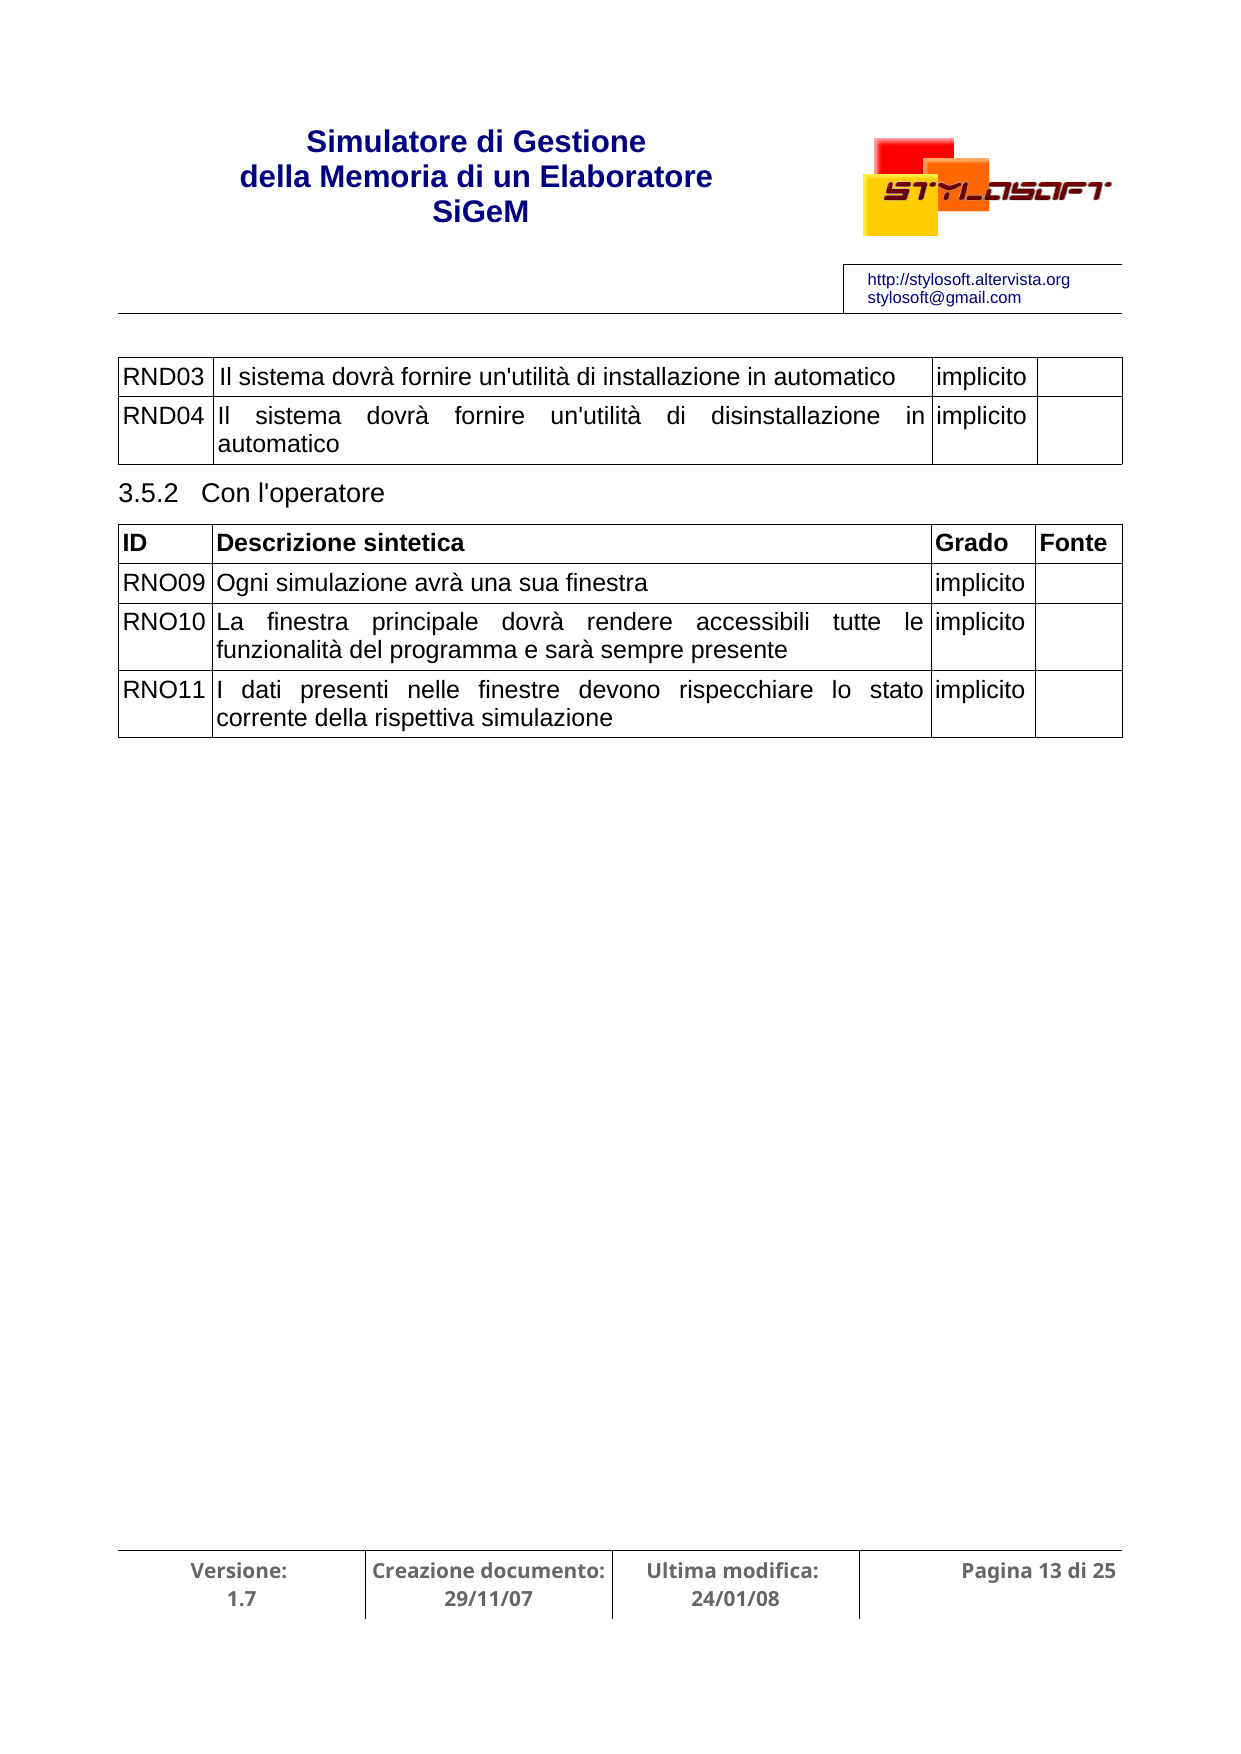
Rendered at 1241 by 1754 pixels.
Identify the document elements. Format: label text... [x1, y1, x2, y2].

table_cell implicito [932, 671, 1035, 737]
table_cell RNO10 [119, 604, 212, 670]
table_cell RNO09 [119, 564, 212, 602]
table_cell [1038, 397, 1122, 463]
table_header Fonte [1036, 525, 1122, 563]
table_cell I dati presenti nelle finestre devono rispecchiare lo stato corrente della rispettiva simulazione [213, 671, 931, 737]
table_cell Il sistema dovrà fornire un'utilità di disinstallazione in automatico [214, 397, 932, 463]
table_cell RND03 [119, 358, 213, 396]
subtitle Con l'operatore [118, 478, 1122, 509]
picture [848, 123, 1117, 247]
table_cell implicito [932, 604, 1035, 670]
table_cell implicito [933, 397, 1037, 463]
table_cell [1036, 604, 1122, 670]
table_cell [1038, 358, 1122, 396]
table_cell Ogni simulazione avrà una sua finestra [213, 564, 931, 602]
table_cell RND04 [119, 397, 213, 463]
table_header Grado [932, 525, 1035, 563]
table_cell RNO11 [119, 671, 212, 737]
table_header ID [119, 525, 212, 563]
table_cell [1036, 564, 1122, 602]
table_cell implicito [932, 564, 1035, 602]
table_header Descrizione sintetica [213, 525, 931, 563]
table_cell [1036, 671, 1122, 737]
table_cell La finestra principale dovrà rendere accessibili tutte le funzionalità del programma e sarà sempre presente [213, 604, 931, 670]
table_cell Il sistema dovrà fornire un'utilità di installazione in automatico [214, 358, 932, 396]
table_cell implicito [933, 358, 1037, 396]
